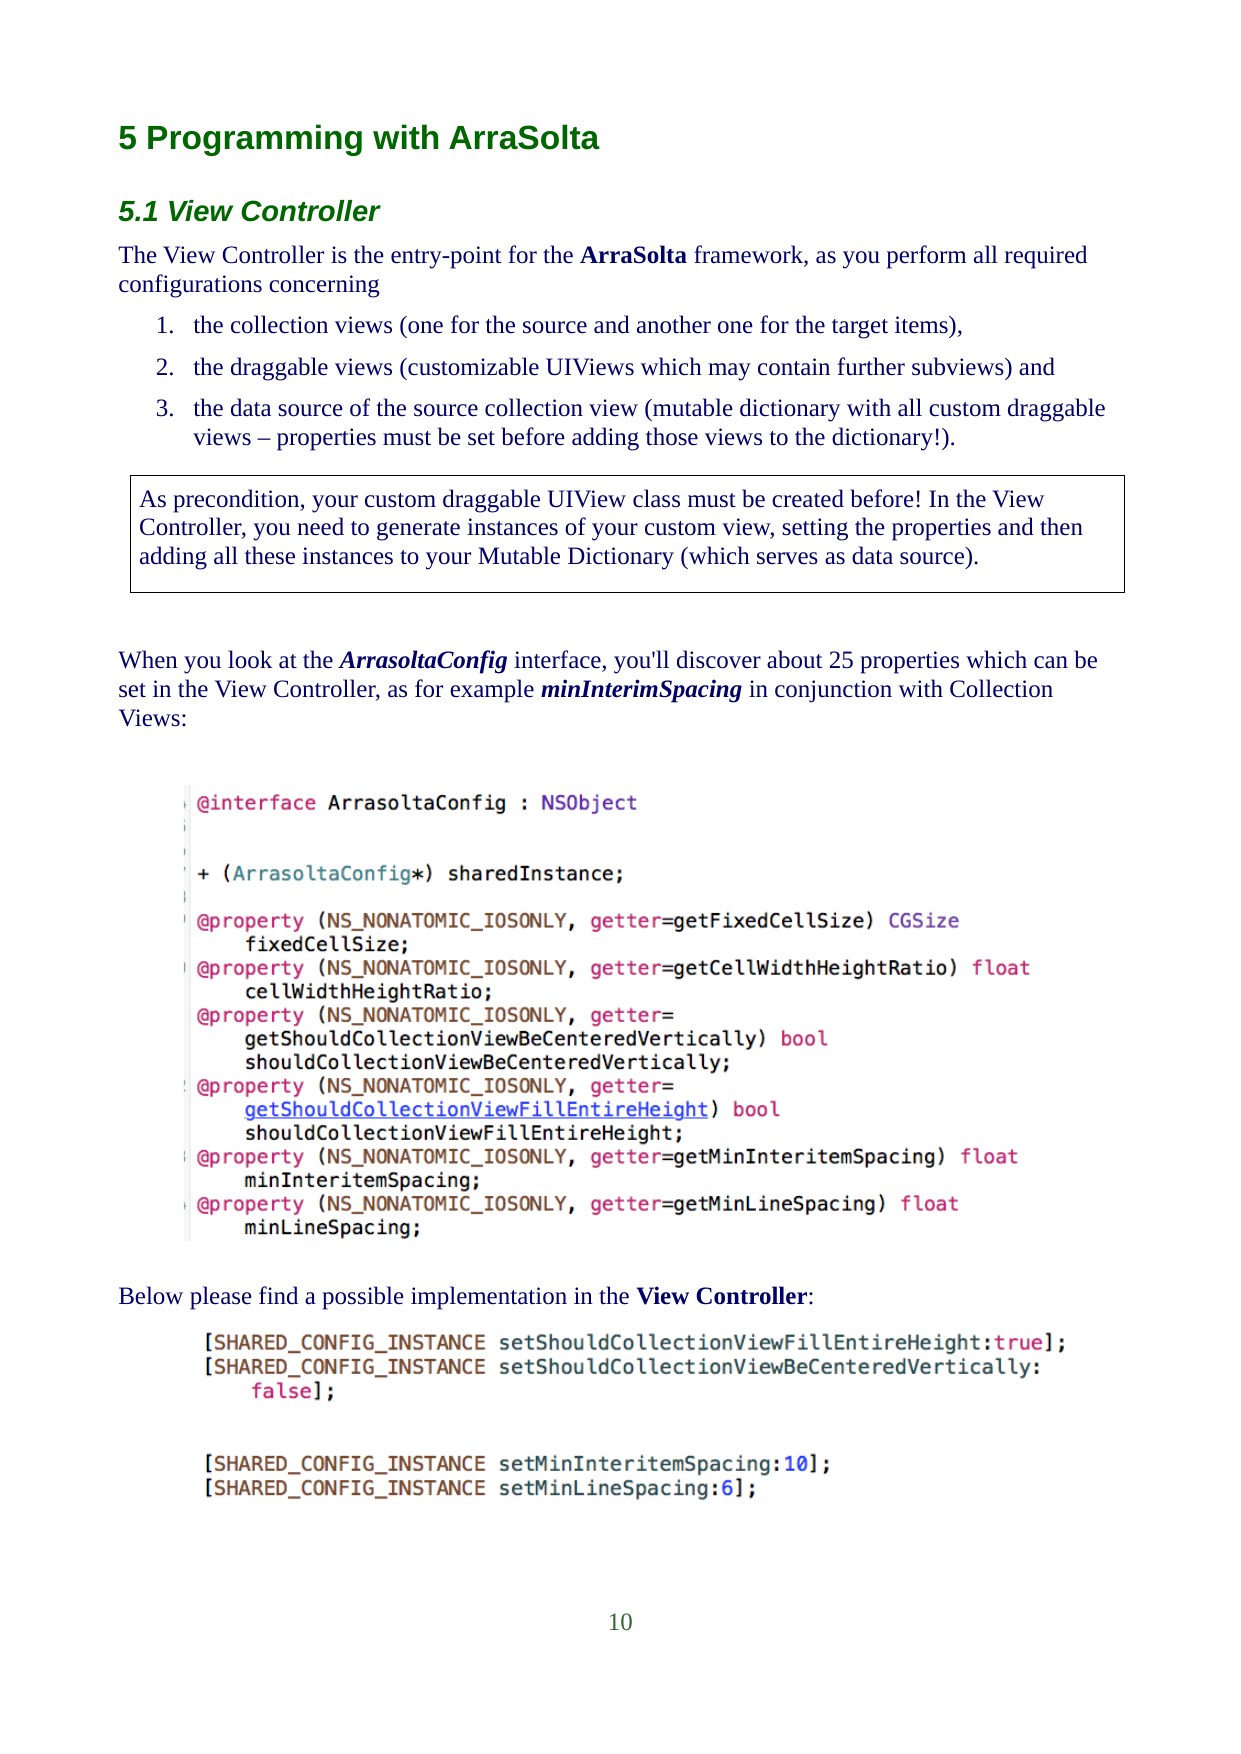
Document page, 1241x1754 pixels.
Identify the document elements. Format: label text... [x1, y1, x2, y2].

picture [183, 785, 1057, 1241]
text When you look at the ArrasoltaConfig interface, you'll discover about 25 properties which can be set in the View Controller, as for example minInterimSpacing in conjunction with Collection Views: [118, 646, 1122, 732]
subtitle 5.1 View Controller [118, 194, 1122, 228]
list the draggable views (customizable UIViews which may contain further subviews) and [156, 352, 1122, 380]
text The View Controller is the entry-point for the ArraSolta framework, as you perform all required configurations concerning [118, 240, 1122, 298]
text Below please find a possible implementation in the View Controller: [118, 1281, 1122, 1310]
list the data source of the source collection view (mutable dictionary with all custom draggable views – properties must be set before adding those views to the dictionary!). [156, 393, 1122, 450]
list the collection views (one for the source and another one for the target items), [156, 310, 1122, 339]
picture [159, 1322, 1081, 1516]
text As precondition, your custom draggable UIView class must be created before! In the View Controller, you need to generate instances of your custom view, setting the properties and then adding all these instances to your Mutable Dictionary (which serves as data source). [139, 484, 1115, 570]
subtitle 5 Programming with ArraSolta [118, 118, 1122, 157]
